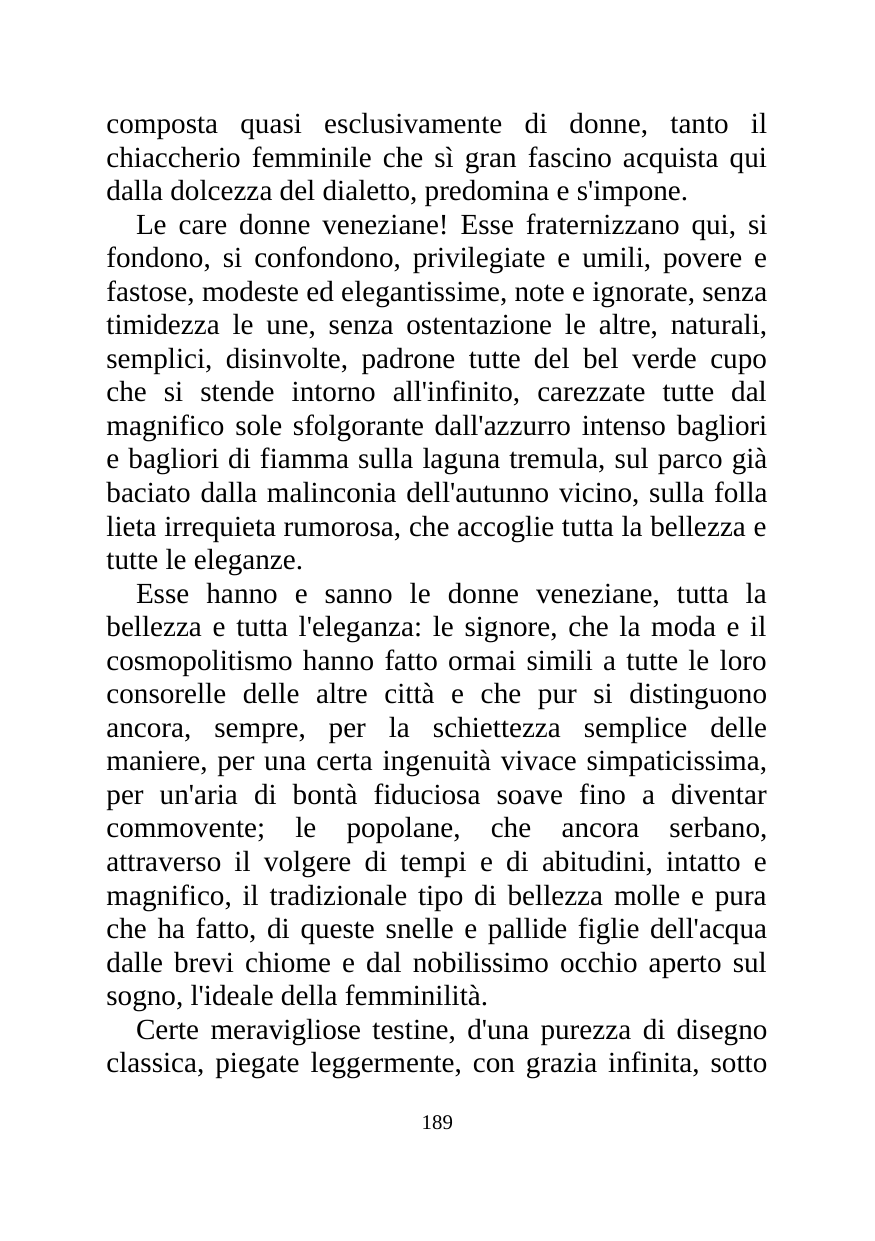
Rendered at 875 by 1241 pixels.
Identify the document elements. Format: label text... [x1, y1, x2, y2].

text Certe meravigliose testine, d'una purezza di disegno classica, piegate leggermente, con grazia infinita, sotto [106, 1012, 768, 1079]
text Esse hanno e sanno le donne veneziane, tutta la bellezza e tutta l'eleganza: le signore, che la moda e il cosmopolitismo hanno fatto ormai simili a tutte le loro consorelle delle altre città e che pur si distinguono ancora, sempre, per la schiettezza semplice delle maniere, per una certa ingenuità vivace simpaticissima, per un'aria di bontà fiduciosa soave fino a diventar commovente; le popolane, che ancora serbano, attraverso il volgere di tempi e di abitudini, intatto e magnifico, il tradizionale tipo di bellezza molle e pura che ha fatto, di queste snelle e pallide figlie dell'acqua dalle brevi chiome e dal nobilissimo occhio aperto sul sogno, l'ideale della femminilità. [106, 576, 768, 1012]
text Le care donne veneziane! Esse fraternizzano qui, si fondono, si confondono, privilegiate e umili, povere e fastose, modeste ed elegantissime, note e ignorate, senza timidezza le une, senza ostentazione le altre, naturali, semplici, disinvolte, padrone tutte del bel verde cupo che si stende intorno all'infinito, carezzate tutte dal magnifico sole sfolgorante dall'azzurro intenso bagliori e bagliori di fiamma sulla laguna tremula, sul parco già baciato dalla malinconia dell'autunno vicino, sulla folla lieta irrequieta rumorosa, che accoglie tutta la bellezza e tutte le eleganze. [106, 207, 768, 576]
text composta quasi esclusivamente di donne, tanto il chiaccherio femminile che sì gran fascino acquista qui dalla dolcezza del dialetto, predomina e s'impone. [106, 106, 768, 207]
